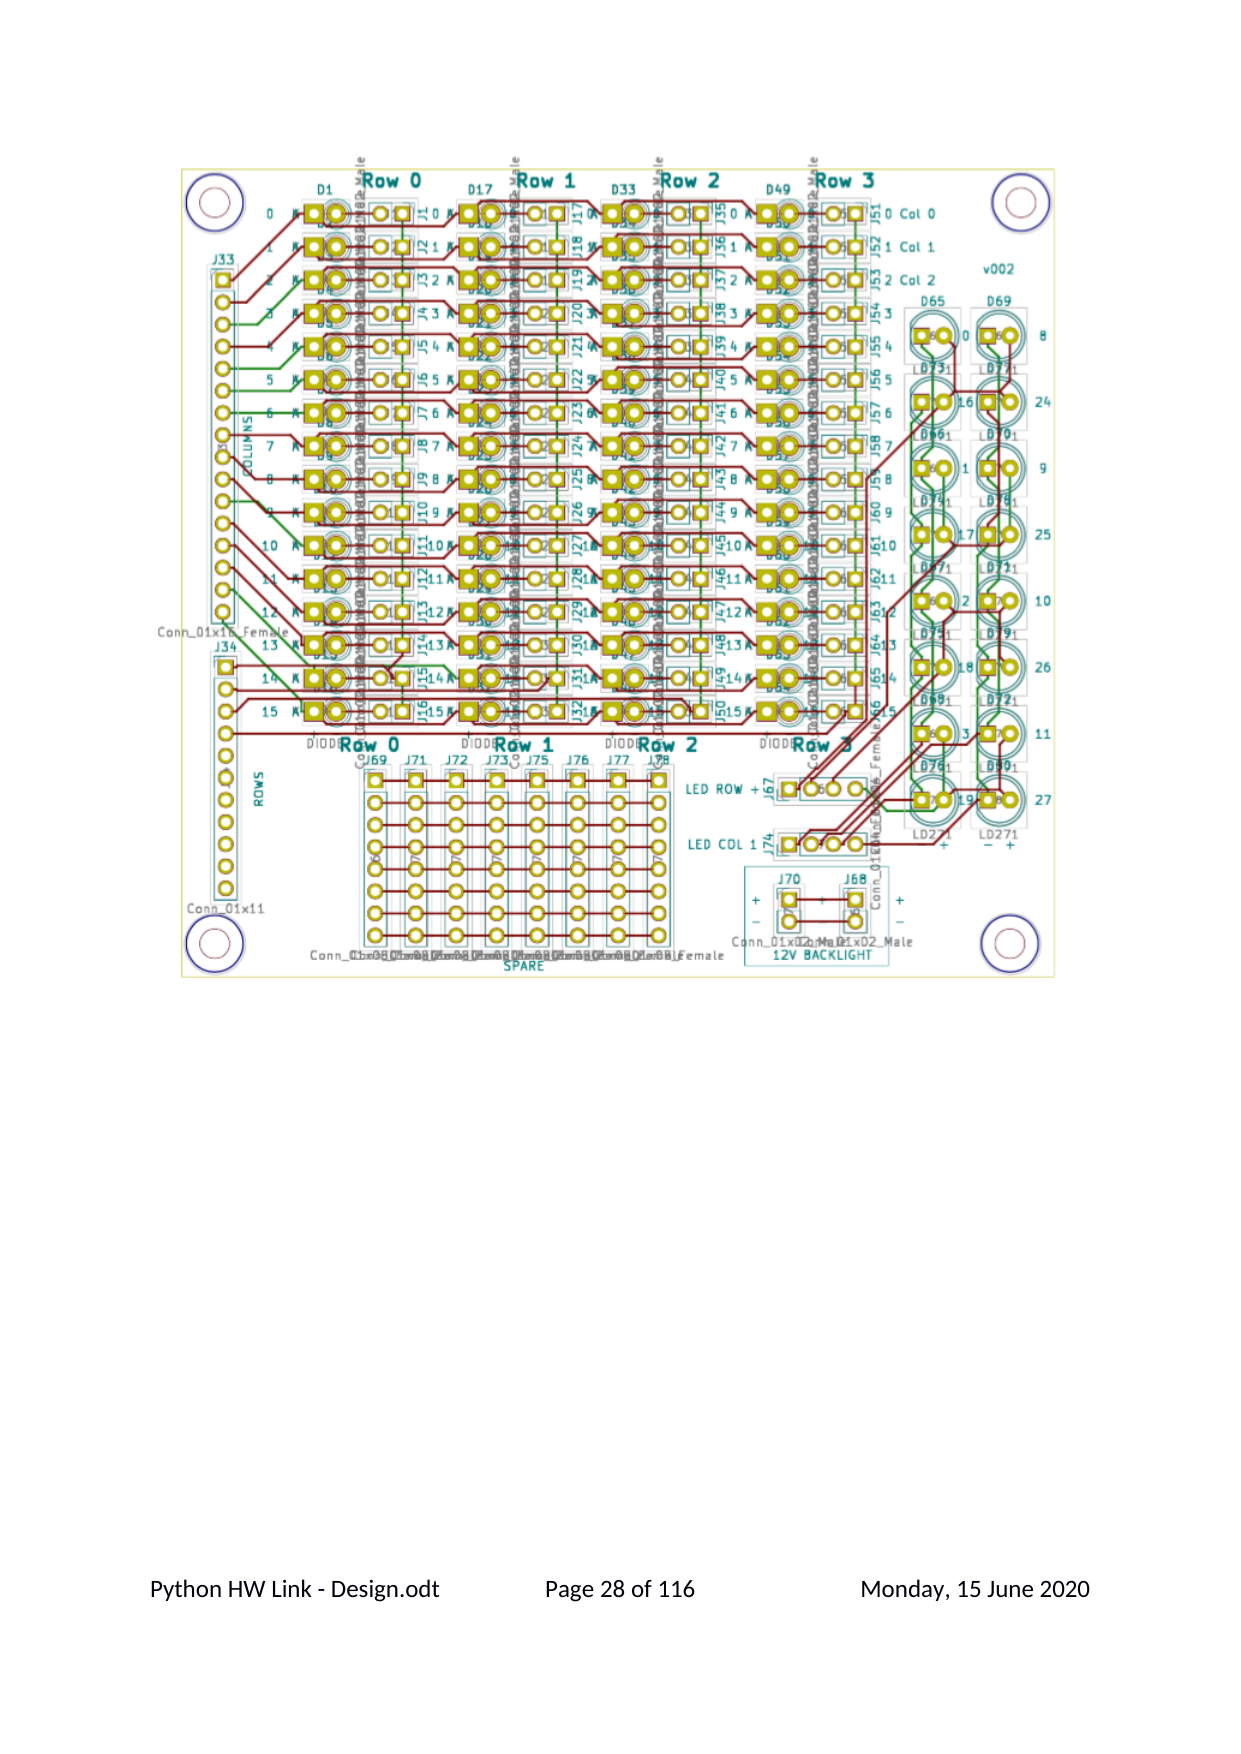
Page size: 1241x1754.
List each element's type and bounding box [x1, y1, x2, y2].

picture [150, 150, 1091, 1002]
